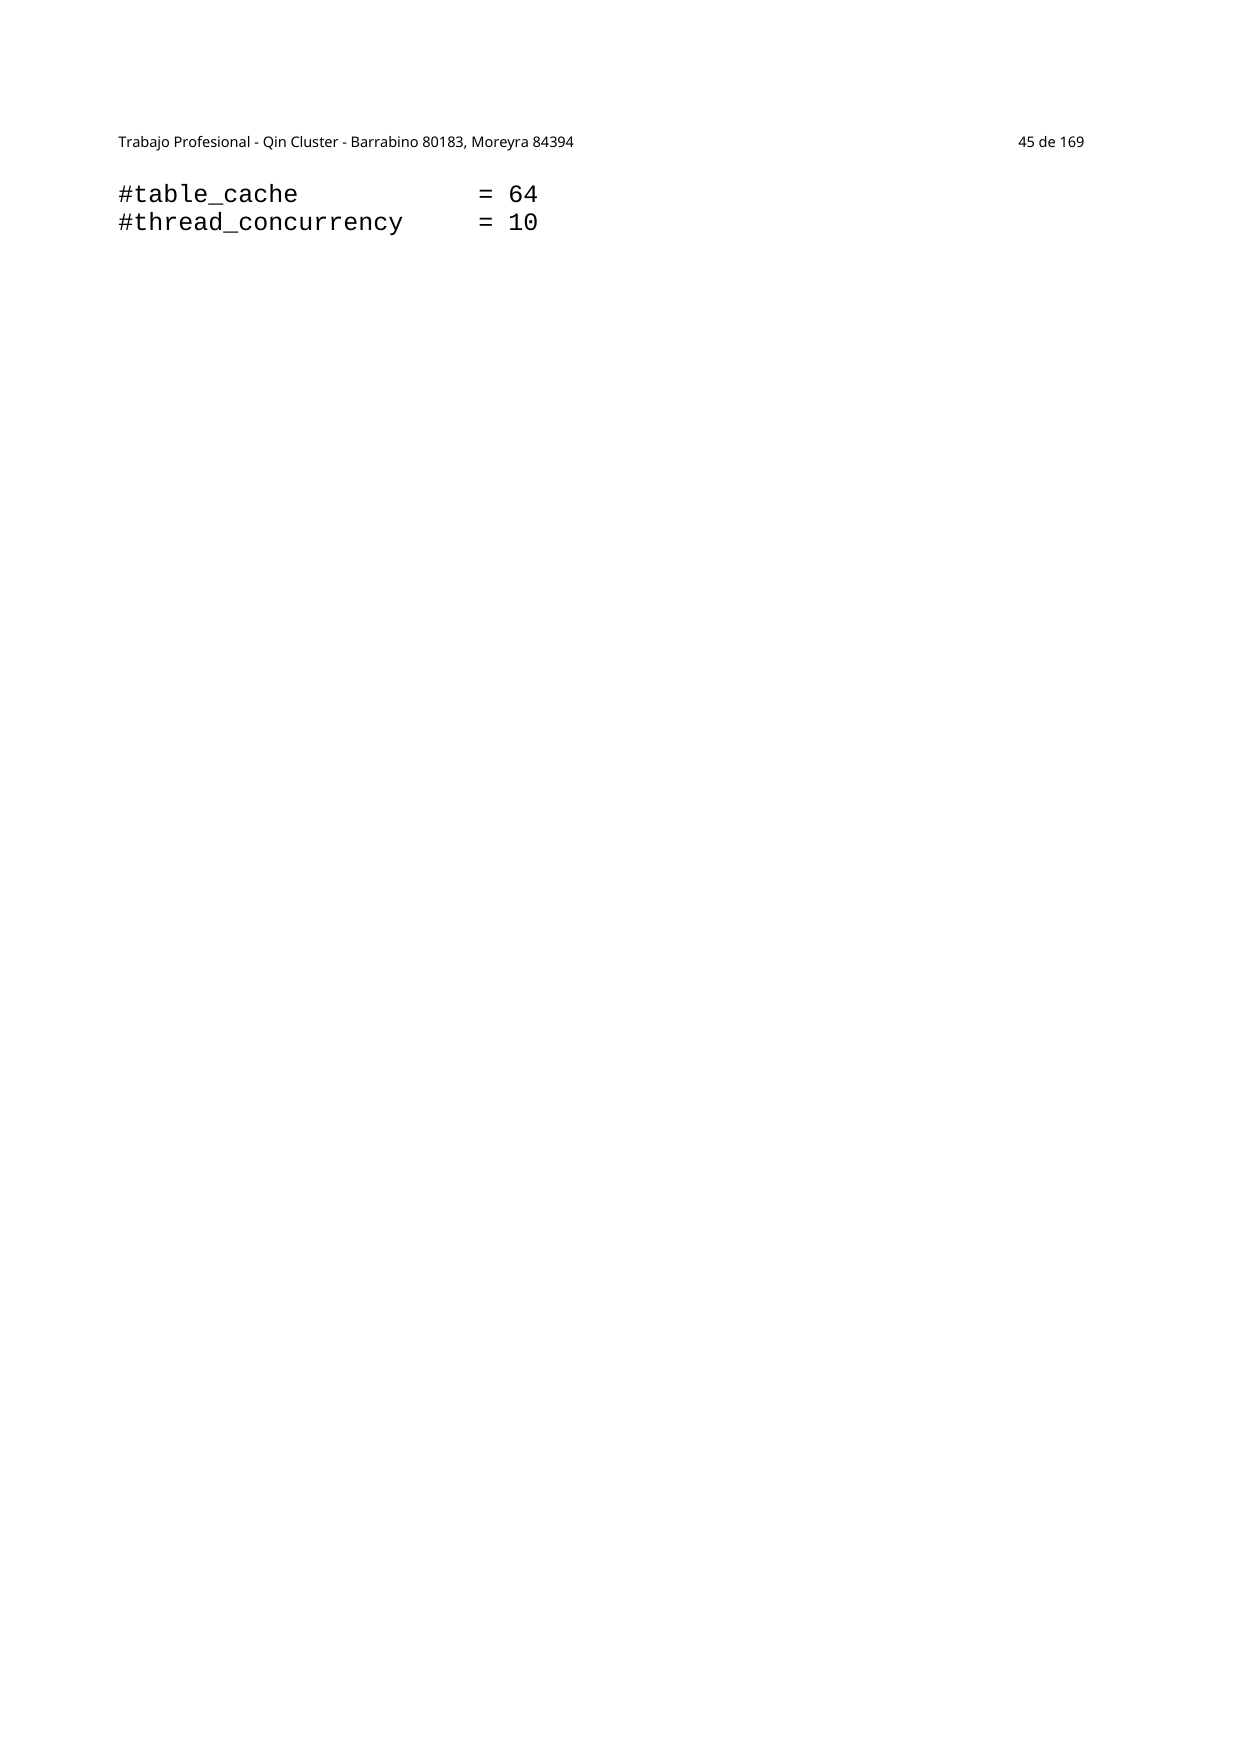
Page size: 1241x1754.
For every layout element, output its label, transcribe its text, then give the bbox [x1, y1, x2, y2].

text #thread_concurrency = 10 [118, 210, 1122, 238]
text #table_cache = 64 [118, 182, 1122, 210]
